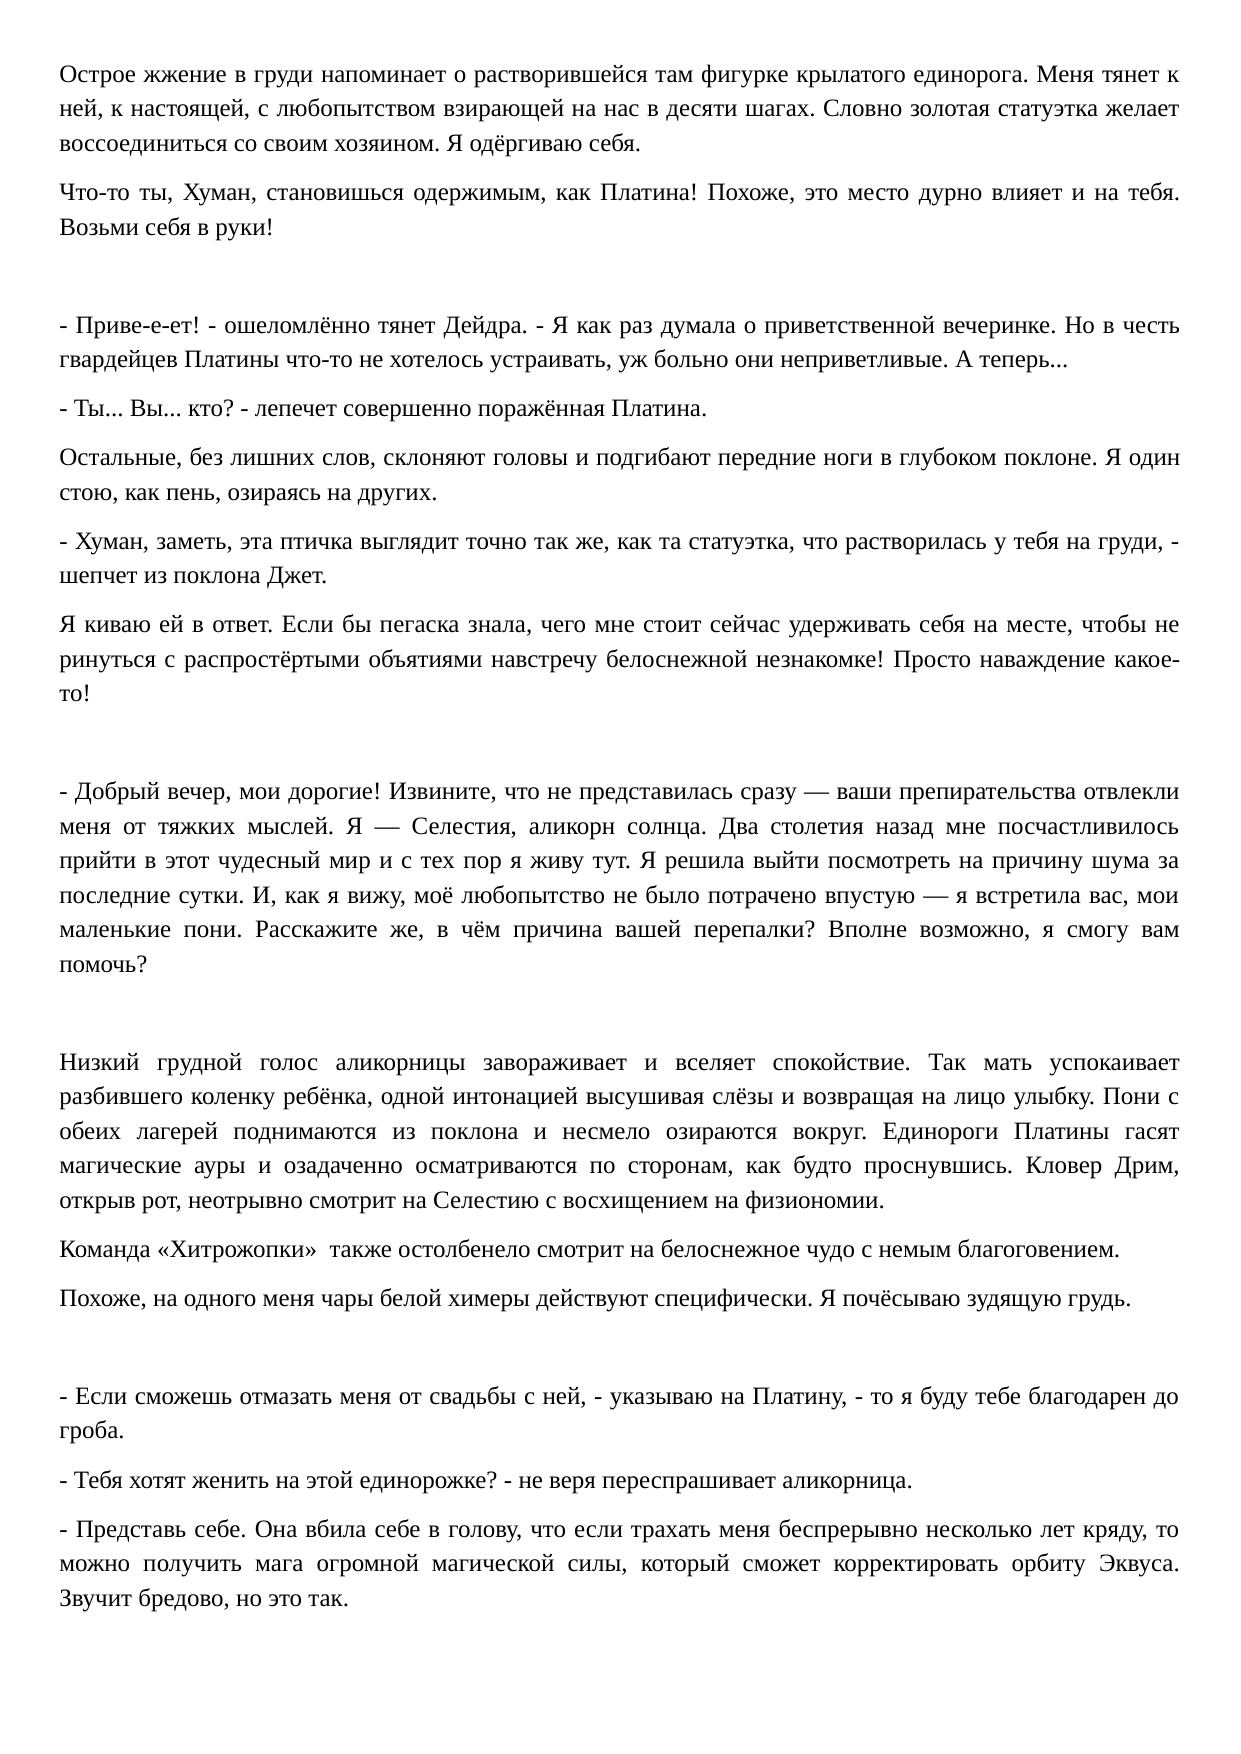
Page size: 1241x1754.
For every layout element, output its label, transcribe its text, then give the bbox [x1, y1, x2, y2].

text Команда «Хитрожопки» также остолбенело смотрит на белоснежное чудо с немым благоговением. [59, 1234, 1181, 1263]
text Низкий грудной голос аликорницы завораживает и вселяет спокойствие. Так мать успокаивает разбившего коленку ребёнка, одной интонацией высушивая слёзы и возвращая на лицо улыбку. Пони с обеих лагерей поднимаются из поклона и несмело озираются вокруг. Единороги Платины гасят магические ауры и озадаченно осматриваются по сторонам, как будто проснувшись. Кловер Дрим, открыв рот, неотрывно смотрит на Селестию с восхищением на физиономии. [59, 1047, 1181, 1214]
text Остальные, без лишних слов, склоняют головы и подгибают передние ноги в глубоком поклоне. Я один стою, как пень, озираясь на других. [59, 442, 1181, 506]
text Я киваю ей в ответ. Если бы пегаска знала, чего мне стоит сейчас удерживать себя на месте, чтобы не ринуться с распростёртыми объятиями навстречу белоснежной незнакомке! Просто наваждение какое-то! [59, 609, 1181, 707]
text - Если сможешь отмазать меня от свадьбы с ней, - указываю на Платину, - то я буду тебе благодарен до гроба. [59, 1381, 1181, 1444]
text - Ты... Вы... кто? - лепечет совершенно поражённая Платина. [59, 393, 1181, 422]
text Острое жжение в груди напоминает о растворившейся там фигурке крылатого единорога. Меня тянет к ней, к настоящей, с любопытством взирающей на нас в десяти шагах. Словно золотая статуэтка желает воссоединиться со своим хозяином. Я одёргиваю себя. [59, 59, 1181, 157]
text - Хуман, заметь, эта птичка выглядит точно так же, как та статуэтка, что растворилась у тебя на груди, - шепчет из поклона Джет. [59, 526, 1181, 589]
text - Тебя хотят женить на этой единорожке? - не веря переспрашивает аликорница. [59, 1465, 1181, 1493]
text - Представь себе. Она вбила себе в голову, что если трахать меня беспрерывно несколько лет кряду, то можно получить мага огромной магической силы, который сможет корректировать орбиту Эквуса. Звучит бредово, но это так. [59, 1514, 1181, 1611]
text - Приве-е-ет! - ошеломлённо тянет Дейдра. - Я как раз думала о приветственной вечеринке. Но в честь гвардейцев Платины что-то не хотелось устраивать, уж больно они неприветливые. А теперь... [59, 310, 1181, 373]
text - Добрый вечер, мои дорогие! Извините, что не представилась сразу — ваши препирательства отвлекли меня от тяжких мыслей. Я — Селестия, аликорн солнца. Два столетия назад мне посчастливилось прийти в этот чудесный мир и с тех пор я живу тут. Я решила выйти посмотреть на причину шума за последние сутки. И, как я вижу, моё любопытство не было потрачено впустую — я встретила вас, мои маленькие пони. Расскажите же, в чём причина вашей перепалки? Вполне возможно, я смогу вам помочь? [59, 776, 1181, 978]
text Похоже, на одного меня чары белой химеры действуют специфически. Я почёсываю зудящую грудь. [59, 1283, 1181, 1312]
text Что-то ты, Хуман, становишься одержимым, как Платина! Похоже, это место дурно влияет и на тебя. Возьми себя в руки! [59, 177, 1181, 240]
